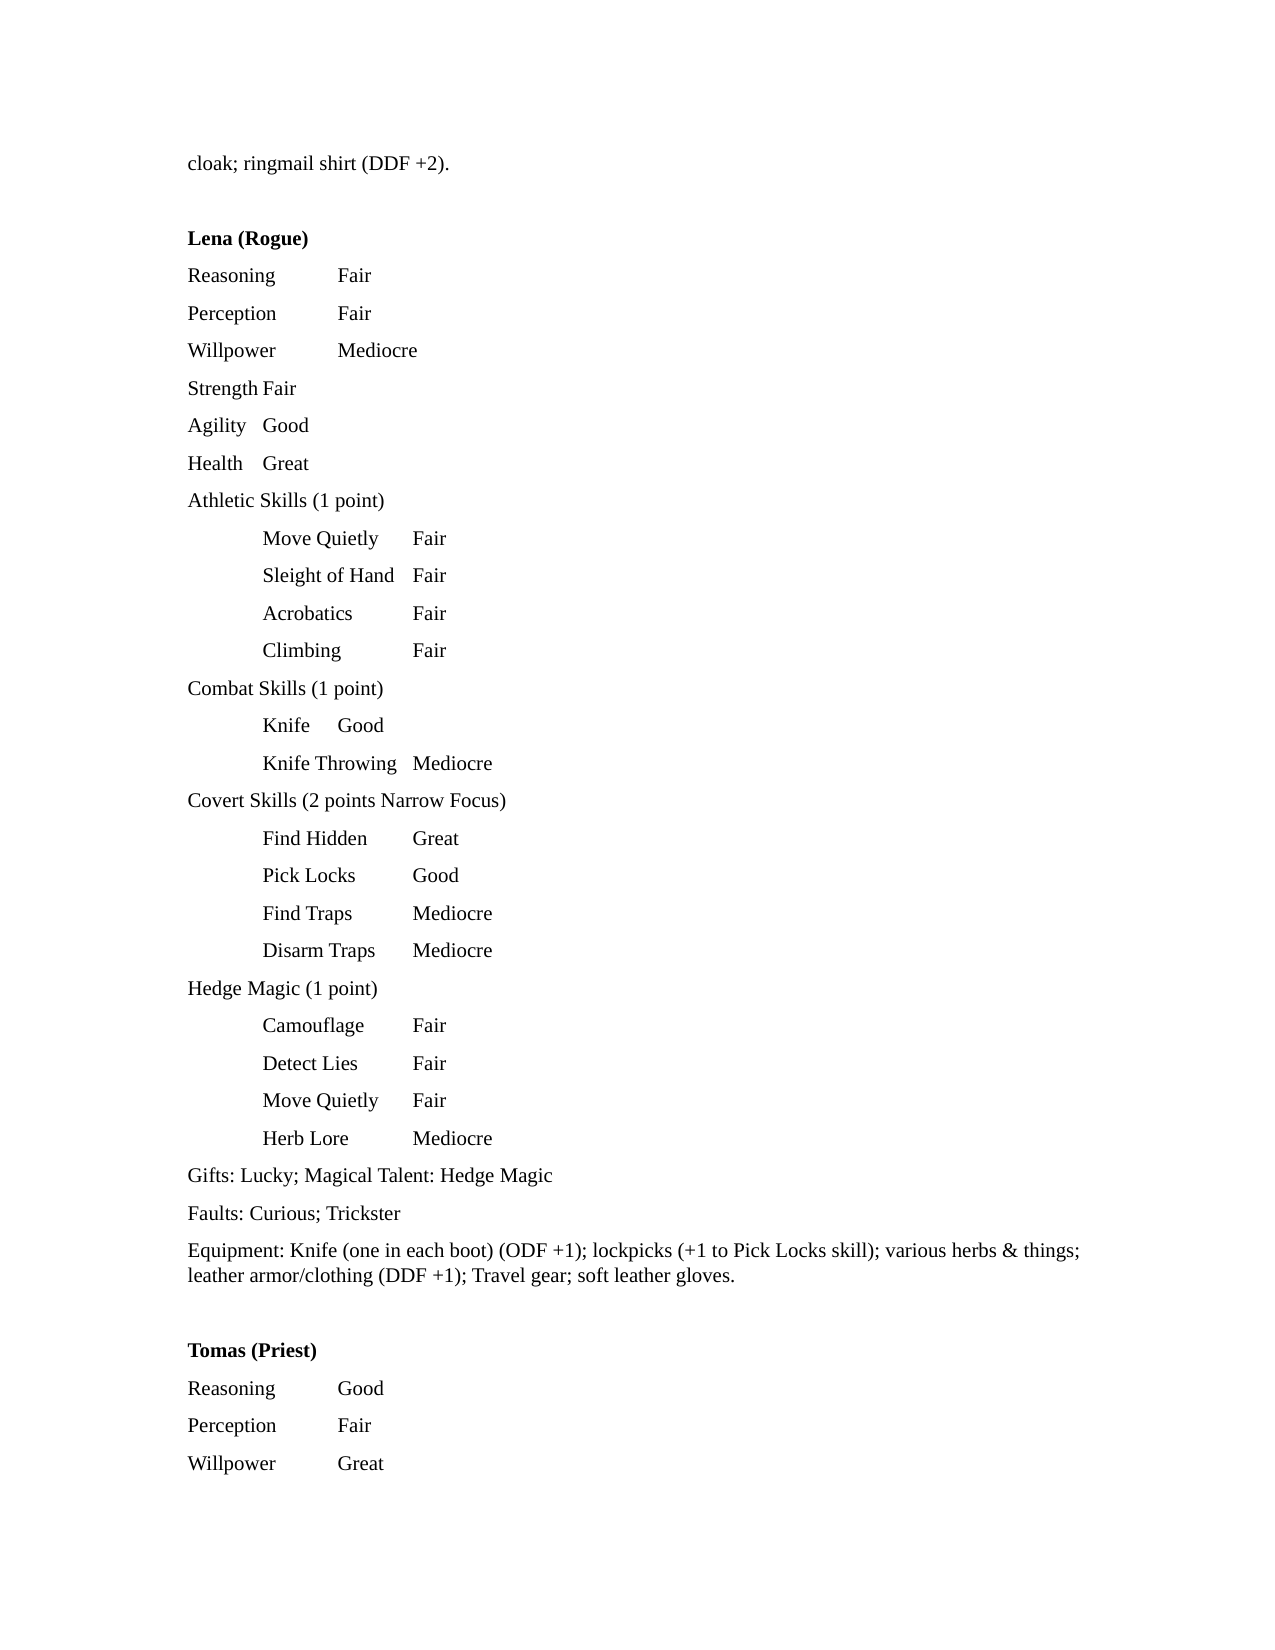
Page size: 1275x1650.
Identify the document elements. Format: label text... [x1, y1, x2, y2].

text Camouflage Fair [187, 1012, 1087, 1037]
text Find Traps Mediocre [187, 900, 1087, 925]
text Move Quietly Fair [187, 1087, 1087, 1112]
text Climbing Fair [187, 637, 1087, 662]
text Tomas (Priest) [187, 1337, 1087, 1362]
text Agility Good [187, 412, 1087, 437]
text Move Quietly Fair [187, 525, 1087, 550]
text Herb Lore Mediocre [187, 1125, 1087, 1150]
text Knife Good [187, 712, 1087, 737]
text Detect Lies Fair [187, 1050, 1087, 1075]
text Perception Fair [187, 300, 1087, 325]
text Acrobatics Fair [187, 600, 1087, 625]
text Disarm Traps Mediocre [187, 937, 1087, 962]
text Knife Throwing Mediocre [187, 750, 1087, 775]
text Equipment: Knife (one in each boot) (ODF +1); lockpicks (+1 to Pick Locks skill); various herbs & things; leather armor/clothing (DDF +1); Travel gear; soft leather gloves. [187, 1237, 1087, 1287]
text Willpower Great [187, 1450, 1087, 1475]
text Hedge Magic (1 point) [187, 975, 1087, 1000]
text Pick Locks Good [187, 862, 1087, 887]
text Reasoning Good [187, 1375, 1087, 1400]
text cloak; ringmail shirt (DDF +2). [187, 150, 1087, 175]
text Health Great [187, 450, 1087, 475]
text Gifts: Lucky; Magical Talent: Hedge Magic [187, 1162, 1087, 1187]
text Covert Skills (2 points Narrow Focus) [187, 787, 1087, 812]
text Strength Fair [187, 375, 1087, 400]
text Willpower Mediocre [187, 337, 1087, 362]
text Reasoning Fair [187, 262, 1087, 287]
text Find Hidden Great [187, 825, 1087, 850]
text Perception Fair [187, 1412, 1087, 1437]
text Sleight of Hand Fair [187, 562, 1087, 587]
text Combat Skills (1 point) [187, 675, 1087, 700]
text Athletic Skills (1 point) [187, 487, 1087, 512]
text Lena (Rogue) [187, 225, 1087, 250]
text Faults: Curious; Trickster [187, 1200, 1087, 1225]
